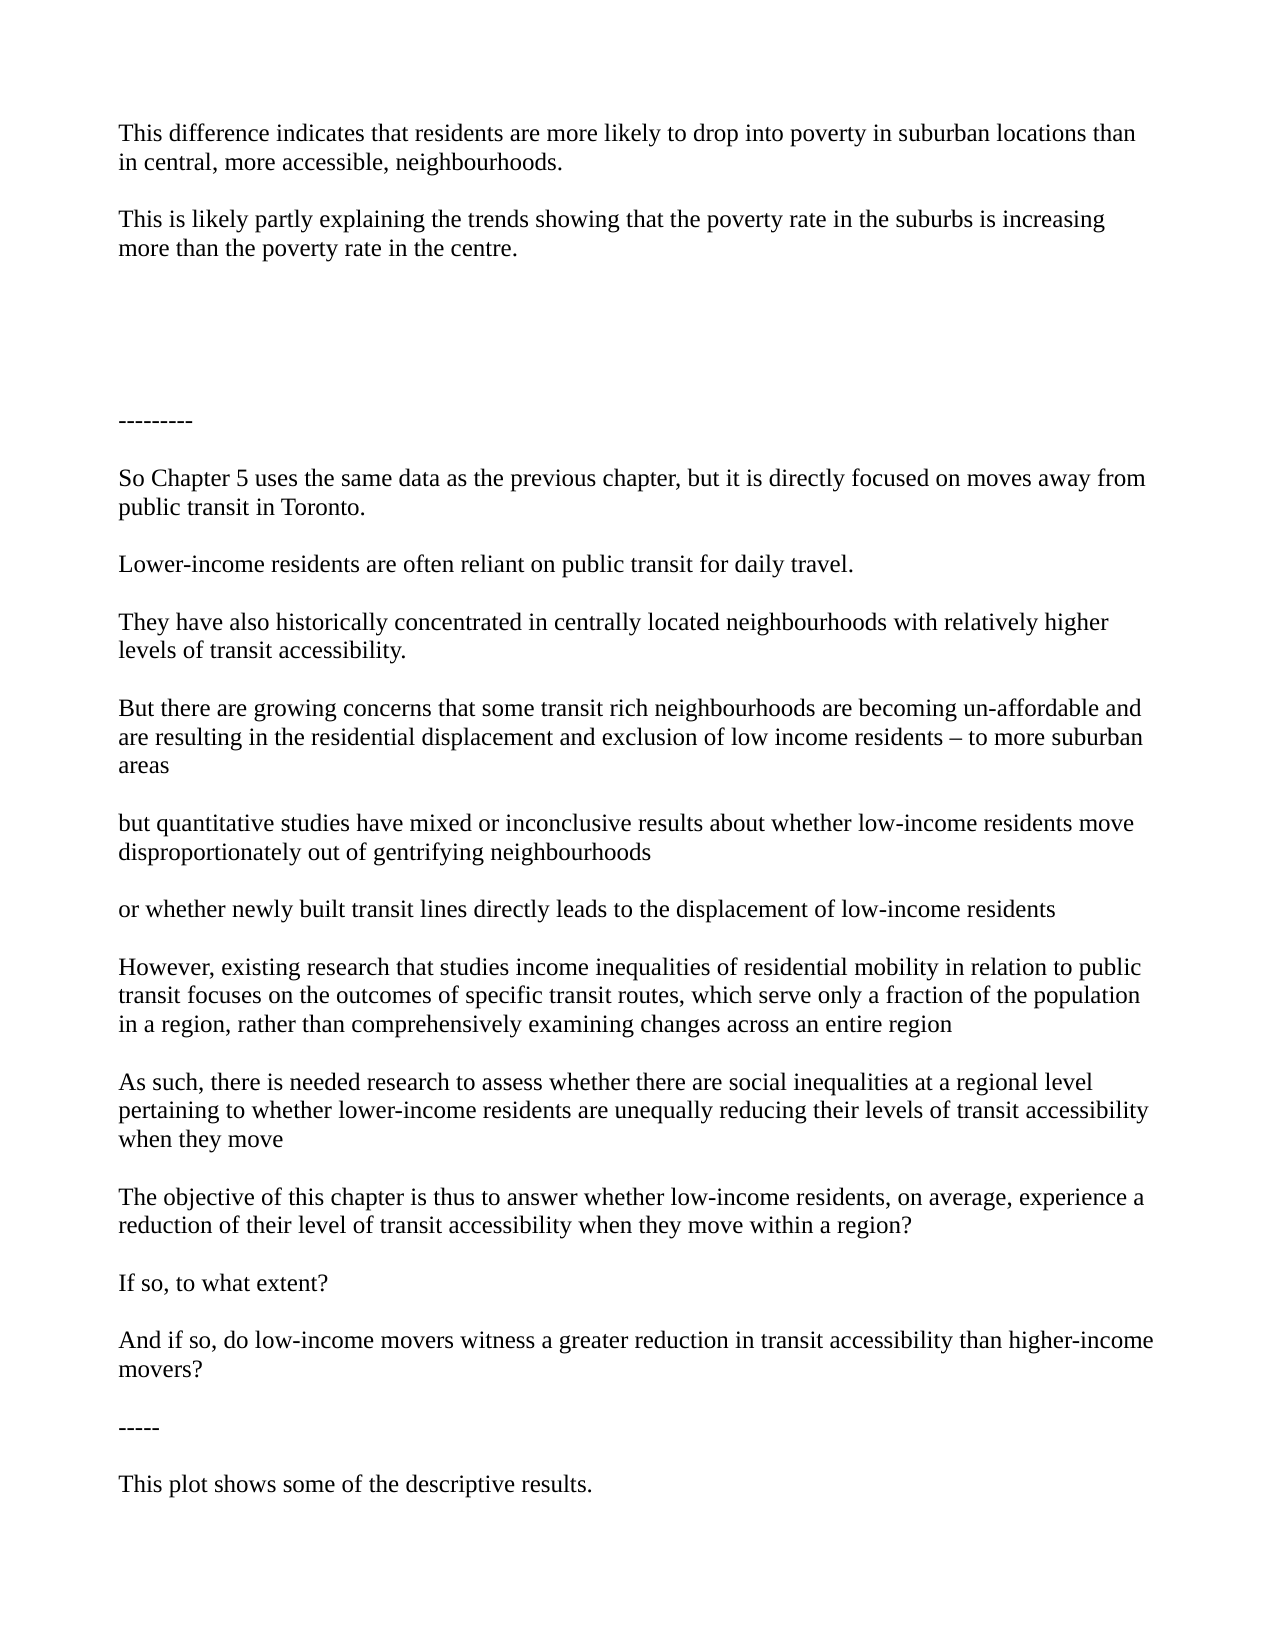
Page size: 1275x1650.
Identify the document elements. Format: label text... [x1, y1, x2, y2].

text but quantitative studies have mixed or inconclusive results about whether low-income residents move disproportionately out of gentrifying neighbourhoods [118, 808, 1157, 866]
text So Chapter 5 uses the same data as the previous chapter, but it is directly focused on moves away from public transit in Toronto. [118, 463, 1157, 521]
text --------- [118, 406, 1157, 434]
text As such, there is needed research to assess whether there are social inequalities at a regional level pertaining to whether lower-income residents are unequally reducing their levels of transit accessibility when they move [118, 1067, 1157, 1153]
text This plot shows some of the descriptive results. [118, 1469, 1157, 1498]
text in a region, rather than comprehensively examining changes across an entire region [118, 1009, 1157, 1038]
text Lower-income residents are often reliant on public transit for daily travel. [118, 549, 1157, 578]
text However, existing research that studies income inequalities of residential mobility in relation to public transit focuses on the outcomes of specific transit routes, which serve only a fraction of the population [118, 952, 1157, 1009]
text ----- [118, 1412, 1157, 1441]
text And if so, do low-income movers witness a greater reduction in transit accessibility than higher-income movers? [118, 1326, 1157, 1383]
text or whether newly built transit lines directly leads to the displacement of low-income residents [118, 894, 1157, 923]
text But there are growing concerns that some transit rich neighbourhoods are becoming un-affordable and are resulting in the residential displacement and exclusion of low income residents – to more suburban areas [118, 693, 1157, 779]
text This is likely partly explaining the trends showing that the poverty rate in the suburbs is increasing more than the poverty rate in the centre. [118, 204, 1157, 262]
text If so, to what extent? [118, 1268, 1157, 1297]
text This difference indicates that residents are more likely to drop into poverty in suburban locations than in central, more accessible, neighbourhoods. [118, 118, 1157, 176]
text The objective of this chapter is thus to answer whether low-income residents, on average, experience a reduction of their level of transit accessibility when they move within a region? [118, 1182, 1157, 1239]
text They have also historically concentrated in centrally located neighbourhoods with relatively higher levels of transit accessibility. [118, 607, 1157, 664]
